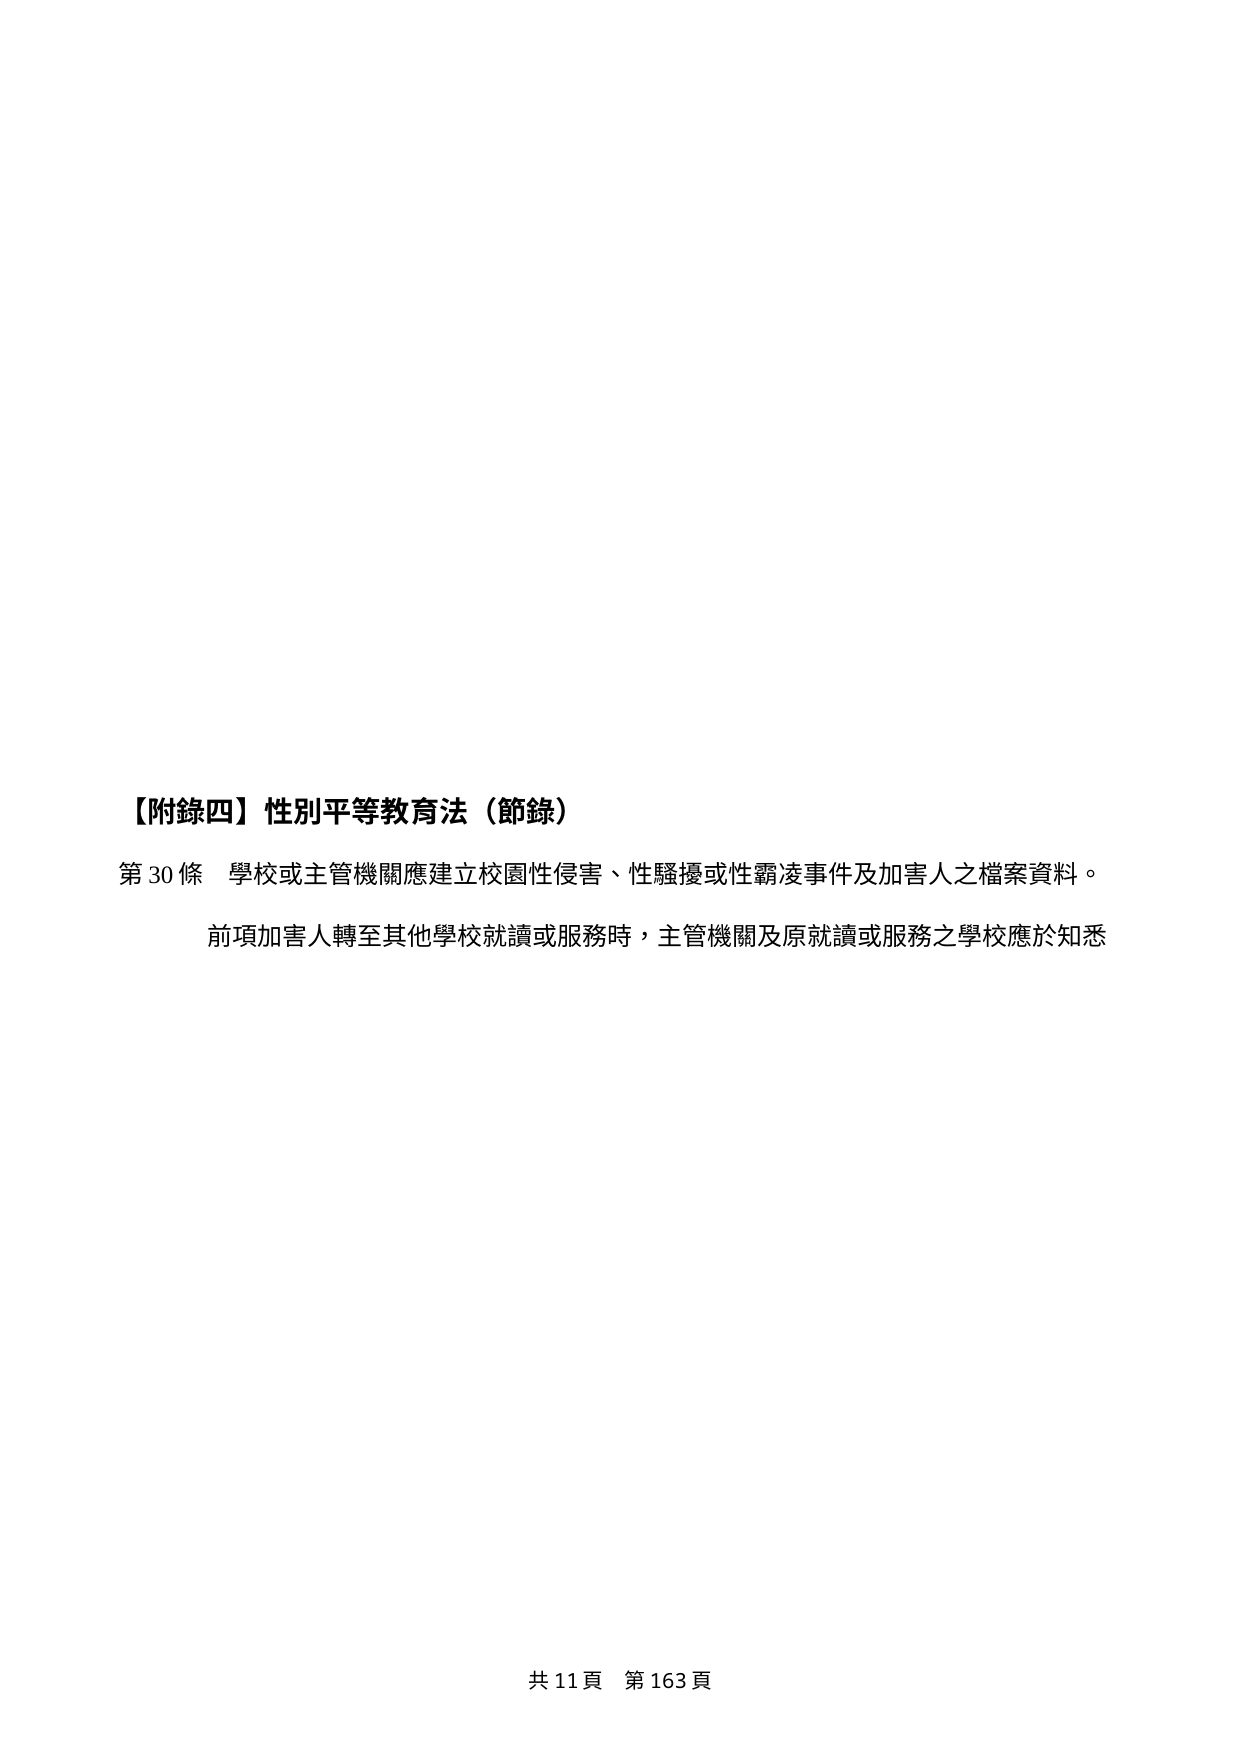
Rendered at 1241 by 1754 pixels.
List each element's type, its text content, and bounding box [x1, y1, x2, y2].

text 【附錄四】性別平等教育法（節錄） [118, 768, 1122, 831]
text 前項加害人轉至其他學校就讀或服務時，主管機關及原就讀或服務之學校應於知悉 [118, 893, 1122, 956]
text 第30條 學校或主管機關應建立校園性侵害、性騷擾或性霸凌事件及加害人之檔案資料。 [118, 831, 1122, 893]
